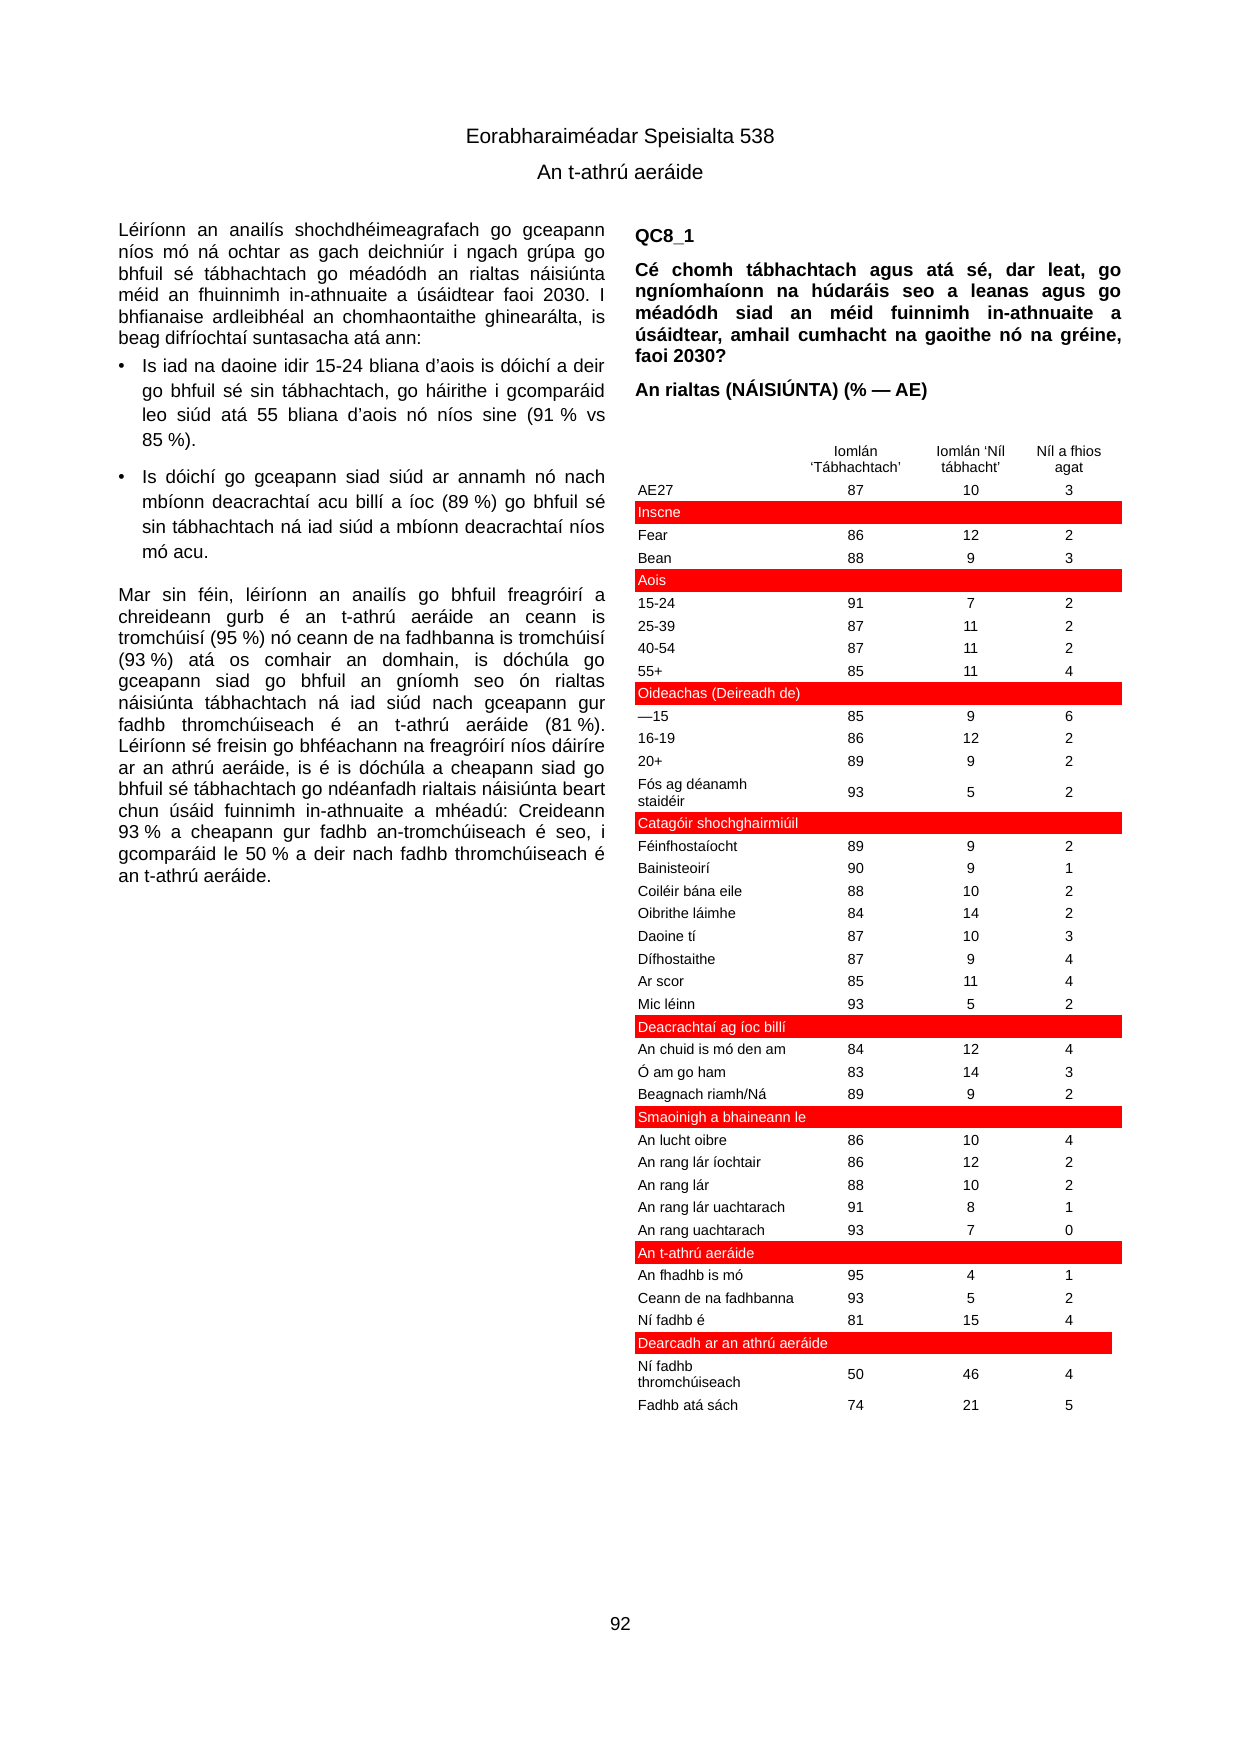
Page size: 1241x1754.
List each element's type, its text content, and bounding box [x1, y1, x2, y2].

table_cell 2 [1029, 773, 1108, 812]
table_cell Ó am go ham [635, 1061, 798, 1083]
table_cell [1109, 614, 1122, 637]
table_cell 87 [799, 925, 912, 947]
table_cell 2 [1029, 727, 1108, 750]
table_cell Ceann de na fadhbanna [635, 1287, 798, 1309]
table_cell 11 [913, 970, 1029, 993]
table_cell 9 [913, 546, 1029, 569]
table_cell 93 [799, 1219, 912, 1241]
table_cell 89 [799, 1083, 912, 1106]
table_cell [1109, 835, 1122, 857]
table_cell [1109, 727, 1122, 750]
table_cell 25-39 [635, 614, 798, 637]
table_cell 84 [799, 1038, 912, 1061]
table_cell 2 [1029, 880, 1108, 902]
table_cell [1109, 660, 1122, 682]
table_header [635, 439, 798, 479]
table_cell 5 [913, 993, 1029, 1015]
table_cell Inscne [635, 501, 1122, 524]
table_cell 11 [913, 614, 1029, 637]
table_cell [1109, 592, 1122, 614]
table_cell 9 [913, 750, 1029, 772]
table_cell 12 [913, 524, 1029, 546]
table_cell Féinfhostaíocht [635, 835, 798, 857]
table_cell Smaoinigh a bhaineann le [635, 1106, 1122, 1128]
table_cell [1109, 773, 1122, 812]
table_cell 9 [913, 705, 1029, 727]
table_cell [1109, 1061, 1122, 1083]
table_cell 86 [799, 1151, 912, 1173]
table_cell 91 [799, 1196, 912, 1219]
table_cell 1 [1029, 1196, 1108, 1219]
table_cell 86 [799, 524, 912, 546]
table_cell 84 [799, 902, 912, 925]
table_cell 87 [799, 637, 912, 659]
table_cell Aois [635, 569, 1122, 592]
table_cell Deacrachtaí ag íoc billí [635, 1015, 1122, 1038]
table_cell Catagóir shochghairmiúil [635, 812, 1122, 834]
table_cell 2 [1029, 637, 1108, 659]
table_header Iomlán ‘Tábhachtach’ [799, 439, 912, 479]
table_cell 12 [913, 727, 1029, 750]
table_cell [1109, 546, 1122, 569]
table_cell [1109, 1354, 1122, 1394]
table_cell 2 [1029, 1174, 1108, 1196]
table_cell Dífhostaithe [635, 948, 798, 970]
table_cell 1 [1029, 1264, 1108, 1287]
table_cell [1109, 970, 1122, 993]
table_cell 16-19 [635, 727, 798, 750]
table_cell [1109, 524, 1122, 546]
table_cell An rang lár [635, 1174, 798, 1196]
table_cell 85 [799, 970, 912, 993]
table_cell 5 [913, 1287, 1029, 1309]
table_cell 89 [799, 750, 912, 772]
table_cell 6 [1029, 705, 1108, 727]
table_cell Daoine tí [635, 925, 798, 947]
table_cell 4 [1029, 1354, 1108, 1394]
table_cell Coiléir bána eile [635, 880, 798, 902]
table_cell 3 [1029, 479, 1108, 501]
table_cell 50 [799, 1354, 912, 1394]
table_cell 5 [1029, 1394, 1108, 1416]
table_cell 2 [1029, 750, 1108, 772]
table_cell 2 [1029, 1151, 1108, 1173]
table_cell 83 [799, 1061, 912, 1083]
table_cell 9 [913, 857, 1029, 880]
table_cell An chuid is mó den am [635, 1038, 798, 1061]
table_cell An rang lár íochtair [635, 1151, 798, 1173]
table_cell 91 [799, 592, 912, 614]
table_cell Mic léinn [635, 993, 798, 1015]
text An rialtas (NÁISIÚNTA) (% — AE) [635, 378, 1122, 400]
table_cell 86 [799, 727, 912, 750]
table_cell 0 [1029, 1219, 1108, 1241]
table_cell AE27 [635, 479, 798, 501]
table_cell 90 [799, 857, 912, 880]
list Is iad na daoine idir 15-24 bliana d’aois is dóichí a deir go bhfuil sé sin tábhachtach, go háirithe i gcomparáid leo siúd atá 55 bliana d’aois nó níos sine (91 % vs 85 %). [118, 354, 605, 451]
table_cell [1109, 1038, 1122, 1061]
table_cell 2 [1029, 1083, 1108, 1106]
table_cell 2 [1029, 592, 1108, 614]
table_header Níl a fhios agat [1029, 439, 1108, 479]
table_cell 87 [799, 479, 912, 501]
table_cell 85 [799, 705, 912, 727]
table_cell 9 [913, 1083, 1029, 1106]
table_cell 88 [799, 1174, 912, 1196]
table_cell 7 [913, 1219, 1029, 1241]
text Cé chomh tábhachtach agus atá sé, dar leat, go ngníomhaíonn na húdaráis seo a leanas agus go méadódh siad an méid fuinnimh in-athnuaite a úsáidtear, amhail cumhacht na gaoithe nó na gréine, faoi 2030? [635, 259, 1122, 366]
table_cell 2 [1029, 524, 1108, 546]
table_cell [1109, 948, 1122, 970]
table_cell 8 [913, 1196, 1029, 1219]
table_cell [1109, 1196, 1122, 1219]
table_cell Oibrithe láimhe [635, 902, 798, 925]
table_cell 11 [913, 660, 1029, 682]
table_cell 10 [913, 925, 1029, 947]
table_cell 4 [1029, 1128, 1108, 1151]
table_cell [1109, 857, 1122, 880]
table_cell 20+ [635, 750, 798, 772]
table_cell Oideachas (Deireadh de) [635, 682, 1122, 705]
table_cell [1109, 1287, 1122, 1309]
table_cell [1109, 1219, 1122, 1241]
table_cell Ar scor [635, 970, 798, 993]
table_cell [1109, 1128, 1122, 1151]
table_cell [1109, 1083, 1122, 1106]
table_cell 21 [913, 1394, 1029, 1416]
table_cell Fear [635, 524, 798, 546]
text QC8_1 [635, 225, 1122, 247]
table_cell [1109, 1309, 1122, 1332]
table_cell Bainisteoirí [635, 857, 798, 880]
table_cell 4 [913, 1264, 1029, 1287]
table_cell 11 [913, 637, 1029, 659]
table_cell 2 [1029, 835, 1108, 857]
table_cell 55+ [635, 660, 798, 682]
table_cell Dearcadh ar an athrú aeráide [635, 1332, 1112, 1354]
table_cell [1109, 1264, 1122, 1287]
table_cell 88 [799, 546, 912, 569]
table_cell An fhadhb is mó [635, 1264, 798, 1287]
table_cell 40-54 [635, 637, 798, 659]
table_cell 93 [799, 773, 912, 812]
text Mar sin féin, léiríonn an anailís go bhfuil freagróirí a chreideann gurb é an t-athrú aeráide an ceann is tromchúisí (95 %) nó ceann de na fadhbanna is tromchúisí (93 %) atá os comhair an domhain, is dóchúla go gceapann siad go bhfuil an gníomh seo ón rialtas náisiúnta tábhachtach ná iad siúd nach gceapann gur fadhb thromchúiseach é an t-athrú aeráide (81 %). Léiríonn sé freisin go bhféachann na freagróirí níos dáiríre ar an athrú aeráide, is é is dóchúla a cheapann siad go bhfuil sé tábhachtach go ndéanfadh rialtais náisiúnta beart chun úsáid fuinnimh in-athnuaite a mhéadú: Creideann 93 % a cheapann gur fadhb an-tromchúiseach é seo, i gcomparáid le 50 % a deir nach fadhb thromchúiseach é an t-athrú aeráide. [118, 584, 605, 886]
table_cell 4 [1029, 970, 1108, 993]
table_cell 86 [799, 1128, 912, 1151]
table_cell 87 [799, 614, 912, 637]
table_cell 46 [913, 1354, 1029, 1394]
table_cell 9 [913, 948, 1029, 970]
table_cell An t-athrú aeráide [635, 1241, 1122, 1264]
table_cell 95 [799, 1264, 912, 1287]
table_cell 4 [1029, 1038, 1108, 1061]
table_cell 15-24 [635, 592, 798, 614]
table_cell 93 [799, 1287, 912, 1309]
table_cell —15 [635, 705, 798, 727]
table_cell 4 [1029, 1309, 1108, 1332]
table_cell [1109, 705, 1122, 727]
table_cell [1109, 902, 1122, 925]
table_cell Ní fadhb é [635, 1309, 798, 1332]
list Is dóichí go gceapann siad siúd ar annamh nó nach mbíonn deacrachtaí acu billí a íoc (89 %) go bhfuil sé sin tábhachtach ná iad siúd a mbíonn deacrachtaí níos mó acu. [118, 466, 605, 562]
table_cell 74 [799, 1394, 912, 1416]
table_cell 14 [913, 1061, 1029, 1083]
table_cell [1109, 925, 1122, 947]
table_cell 2 [1029, 614, 1108, 637]
table_cell An rang lár uachtarach [635, 1196, 798, 1219]
table_cell 89 [799, 835, 912, 857]
table_cell 14 [913, 902, 1029, 925]
table_cell Beagnach riamh/Ná [635, 1083, 798, 1106]
table_cell 3 [1029, 925, 1108, 947]
table_cell [1109, 479, 1122, 501]
table_cell 4 [1029, 660, 1108, 682]
table_cell 3 [1029, 546, 1108, 569]
table_cell 10 [913, 1174, 1029, 1196]
table_cell 2 [1029, 902, 1108, 925]
text Léiríonn an anailís shochdhéimeagrafach go gceapann níos mó ná ochtar as gach deichniúr i ngach grúpa go bhfuil sé tábhachtach go méadódh an rialtas náisiúnta méid an fhuinnimh in-athnuaite a úsáidtear faoi 2030. I bhfianaise ardleibhéal an chomhaontaithe ghinearálta, is beag difríochtaí suntasacha atá ann: [118, 219, 605, 349]
table_cell [1109, 750, 1122, 772]
table_cell [1109, 1394, 1122, 1416]
table_cell 1 [1029, 857, 1108, 880]
table_cell 2 [1029, 1287, 1108, 1309]
table_cell Bean [635, 546, 798, 569]
table_cell 2 [1029, 993, 1108, 1015]
table_cell Ní fadhb thromchúiseach [635, 1354, 798, 1394]
table_header [1109, 439, 1122, 479]
table_cell [1112, 1332, 1122, 1354]
table_cell 12 [913, 1038, 1029, 1061]
table_cell [1109, 880, 1122, 902]
table_header Iomlán ‘Níl tábhacht’ [913, 439, 1029, 479]
table_cell 5 [913, 773, 1029, 812]
table_cell 15 [913, 1309, 1029, 1332]
table_cell 10 [913, 479, 1029, 501]
table_cell 9 [913, 835, 1029, 857]
table_cell 87 [799, 948, 912, 970]
table_cell [1109, 637, 1122, 659]
table_cell 4 [1029, 948, 1108, 970]
table_cell 12 [913, 1151, 1029, 1173]
table_cell [1109, 1174, 1122, 1196]
table_cell 10 [913, 1128, 1029, 1151]
table_cell An rang uachtarach [635, 1219, 798, 1241]
table_cell 3 [1029, 1061, 1108, 1083]
table_cell 81 [799, 1309, 912, 1332]
table_cell 93 [799, 993, 912, 1015]
table_cell [1109, 993, 1122, 1015]
table_cell [1109, 1151, 1122, 1173]
table_cell Fadhb atá sách [635, 1394, 798, 1416]
table_cell 10 [913, 880, 1029, 902]
table_cell 7 [913, 592, 1029, 614]
table_cell 88 [799, 880, 912, 902]
table_cell Fós ag déanamh staidéir [635, 773, 798, 812]
table_cell 85 [799, 660, 912, 682]
table_cell An lucht oibre [635, 1128, 798, 1151]
